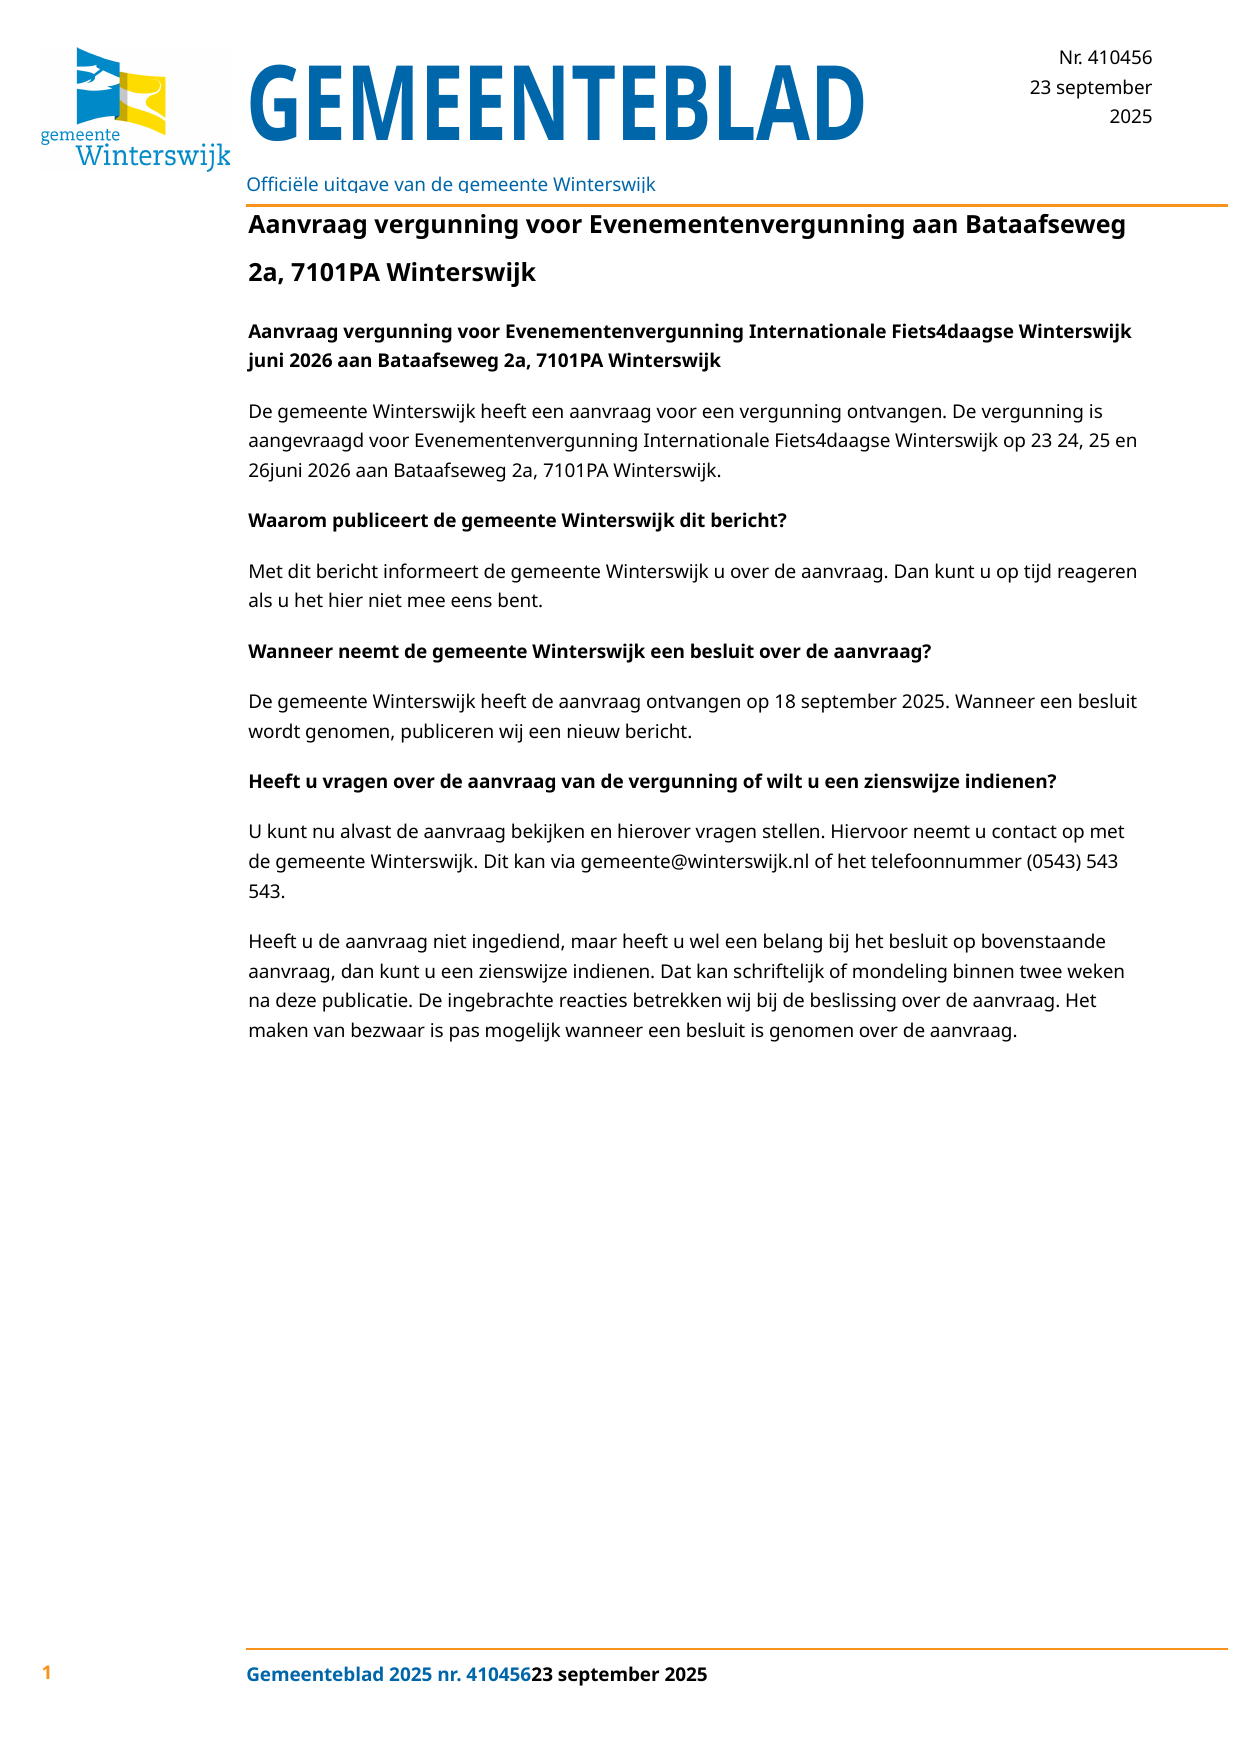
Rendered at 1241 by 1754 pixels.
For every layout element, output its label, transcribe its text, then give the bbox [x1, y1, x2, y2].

text Wanneer neemt de gemeente Winterswijk een besluit over de aanvraag? [248, 638, 1152, 664]
text Heeft u de aanvraag niet ingediend, maar heeft u wel een belang bij het besluit op bovenstaande aanvraag, dan kunt u een zienswijze indienen. Dat kan schriftelijk of mondeling binnen twee weken na deze publicatie. De ingebrachte reacties betrekken wij bij de beslissing over de aanvraag. Het maken van bezwaar is pas mogelijk wanneer een besluit is genomen over de aanvraag. [248, 928, 1152, 1043]
text U kunt nu alvast de aanvraag bekijken en hierover vragen stellen. Hiervoor neemt u contact op met de gemeente Winterswijk. Dit kan via gemeente@winterswijk.nl of het telefoonnummer (0543) 543 543. [248, 819, 1152, 904]
text Heeft u vragen over de aanvraag van de vergunning of wilt u een zienswijze indienen? [248, 768, 1152, 794]
text Met dit bericht informeert de gemeente Winterswijk u over de aanvraag. Dan kunt u op tijd reageren als u het hier niet mee eens bent. [248, 558, 1152, 613]
picture [41, 47, 231, 172]
text Waarom publiceert de gemeente Winterswijk dit bericht? [248, 507, 1152, 533]
picture [225, 153, 231, 162]
text Aanvraag vergunning voor Evenementenvergunning aan Bataafseweg 2a, 7101PA Winterswijk [248, 207, 1152, 288]
text De gemeente Winterswijk heeft de aanvraag ontvangen op 18 september 2025. Wanneer een besluit wordt genomen, publiceren wij een nieuw bericht. [248, 688, 1152, 744]
text De gemeente Winterswijk heeft een aanvraag voor een vergunning ontvangen. De vergunning is aangevraagd voor Evenementenvergunning Internationale Fiets4daagse Winterswijk op 23 24, 25 en 26juni 2026 aan Bataafseweg 2a, 7101PA Winterswijk. [248, 398, 1152, 483]
text Aanvraag vergunning voor Evenementenvergunning Internationale Fiets4daagse Winterswijk juni 2026 aan Bataafseweg 2a, 7101PA Winterswijk [248, 318, 1152, 373]
